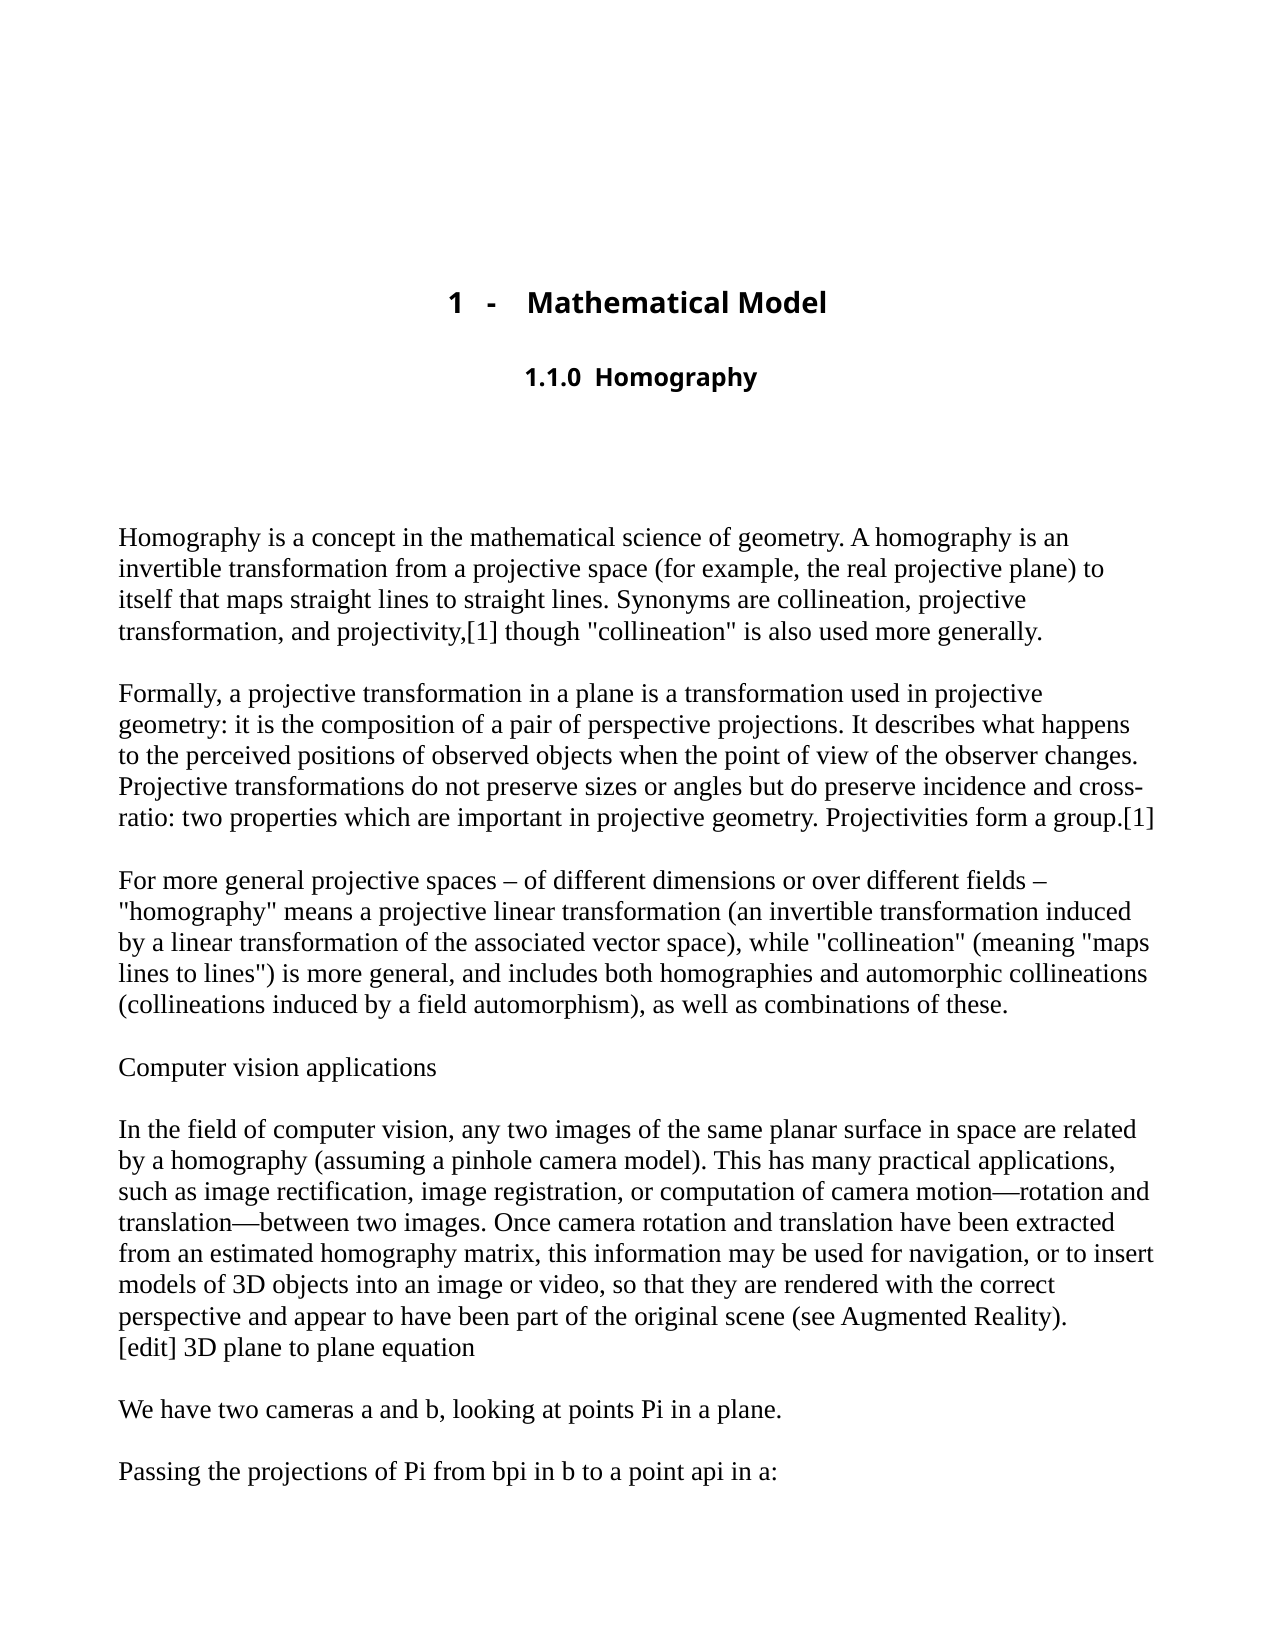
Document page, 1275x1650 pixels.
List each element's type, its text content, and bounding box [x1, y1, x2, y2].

text Computer vision applications [118, 1051, 1157, 1082]
text [edit] 3D plane to plane equation [118, 1331, 1157, 1362]
text 1.1.0 Homography [118, 359, 1157, 393]
text 1 - Mathematical Model [118, 283, 1157, 322]
text Passing the projections of Pi from bpi in b to a point api in a: [118, 1456, 1157, 1487]
text In the field of computer vision, any two images of the same planar surface in space are related by a homography (assuming a pinhole camera model). This has many practical applications, such as image rectification, image registration, or computation of camera motion—rotation and translation—between two images. Once camera rotation and translation have been extracted from an estimated homography matrix, this information may be used for navigation, or to insert models of 3D objects into an image or video, so that they are rendered with the correct perspective and appear to have been part of the original scene (see Augmented Reality). [118, 1113, 1157, 1331]
text Formally, a projective transformation in a plane is a transformation used in projective geometry: it is the composition of a pair of perspective projections. It describes what happens to the perceived positions of observed objects when the point of view of the observer changes. Projective transformations do not preserve sizes or angles but do preserve incidence and cross-ratio: two properties which are important in projective geometry. Projectivities form a group.[1] [118, 677, 1157, 833]
text For more general projective spaces – of different dimensions or over different fields – "homography" means a projective linear transformation (an invertible transformation induced by a linear transformation of the associated vector space), while "collineation" (meaning "maps lines to lines") is more general, and includes both homographies and automorphic collineations (collineations induced by a field automorphism), as well as combinations of these. [118, 864, 1157, 1019]
text We have two cameras a and b, looking at points Pi in a plane. [118, 1393, 1157, 1424]
text Homography is a concept in the mathematical science of geometry. A homography is an invertible transformation from a projective space (for example, the real projective plane) to itself that maps straight lines to straight lines. Synonyms are collineation, projective transformation, and projectivity,[1] though "collineation" is also used more generally. [118, 521, 1157, 646]
